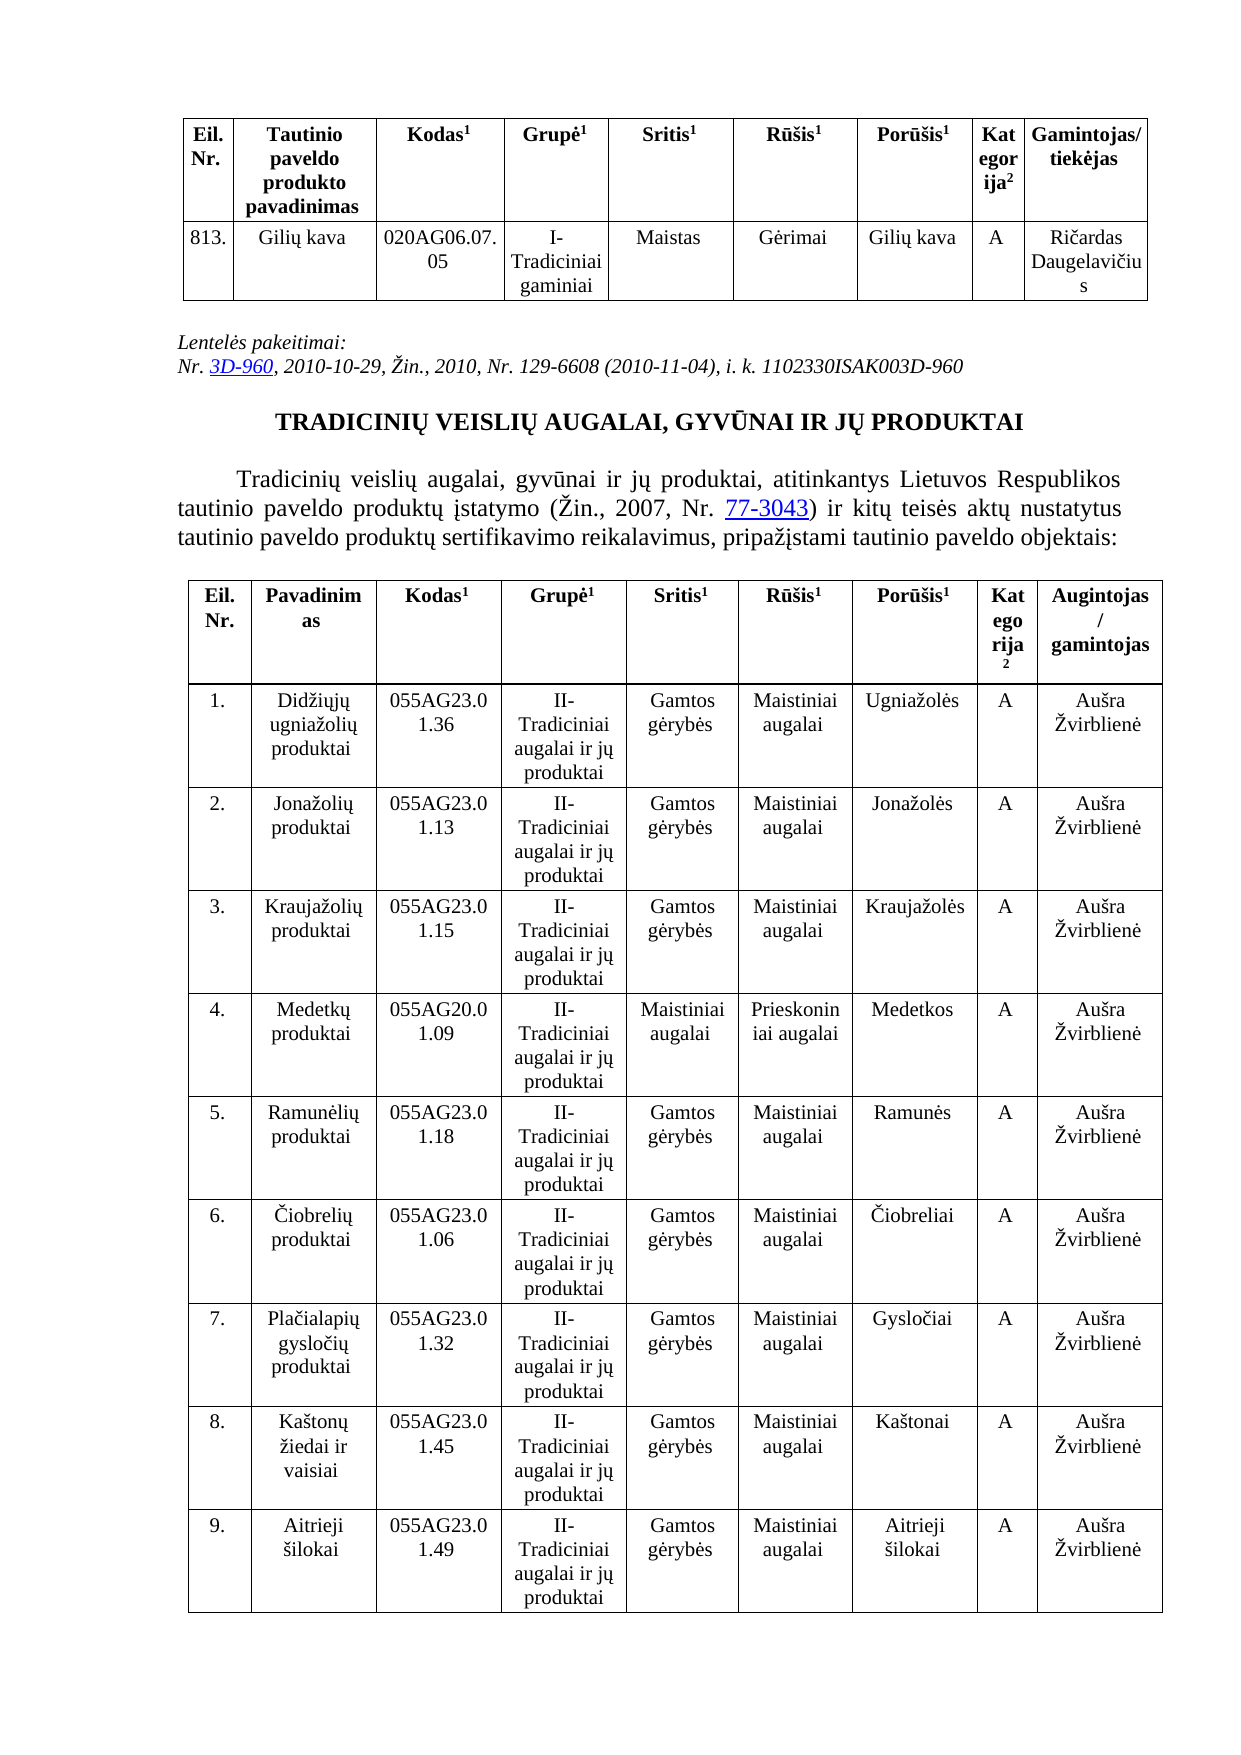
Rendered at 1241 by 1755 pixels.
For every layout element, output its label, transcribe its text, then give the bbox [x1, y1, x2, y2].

table_cell Gamtos gėrybės [627, 891, 738, 993]
table_cell Medetkų produktai [252, 994, 376, 1096]
table_cell A [978, 1510, 1037, 1612]
table_header Grupė1 [502, 581, 626, 683]
table_cell II-Tradiciniai augalai ir jų produktai [502, 994, 626, 1096]
table_header Tautinio paveldo produkto pavadinimas [234, 119, 376, 221]
table_cell 055AG23.01.36 [377, 685, 501, 787]
table_header Porūšis1 [853, 581, 977, 683]
table_cell Ramunėlių produktai [252, 1097, 376, 1199]
table_cell Gamtos gėrybės [627, 1510, 738, 1612]
table_cell Maistiniai augalai [627, 994, 738, 1096]
table_cell 055AG23.01.32 [377, 1304, 501, 1406]
table_cell Gilių kava [858, 222, 972, 300]
table_cell 813. [184, 222, 233, 300]
table_cell A [978, 1304, 1037, 1406]
table_cell 055AG23.01.13 [377, 788, 501, 890]
table_cell Medetkos [853, 994, 977, 1096]
table_cell Aušra Žvirblienė [1038, 891, 1162, 993]
table_cell Aušra Žvirblienė [1038, 685, 1162, 787]
table_header Augintojas/ gamintojas [1038, 581, 1162, 683]
table_cell Gamtos gėrybės [627, 1097, 738, 1199]
table_cell 3. [189, 891, 251, 993]
table_cell Jonažolės [853, 788, 977, 890]
table_cell Gamtos gėrybės [627, 1200, 738, 1302]
table_cell Maistas [609, 222, 733, 300]
table_cell A [978, 891, 1037, 993]
table_cell Gamtos gėrybės [627, 685, 738, 787]
table_cell 2. [189, 788, 251, 890]
table_cell Kraujažolių produktai [252, 891, 376, 993]
table_cell 5. [189, 1097, 251, 1199]
table_cell Kraujažolės [853, 891, 977, 993]
table_header Kategorija2 [978, 581, 1037, 683]
table_cell Čiobrelių produktai [252, 1200, 376, 1302]
table_cell Aitrieji šilokai [252, 1510, 376, 1612]
table_cell 4. [189, 994, 251, 1096]
table_cell 9. [189, 1510, 251, 1612]
table_cell Kaštonų žiedai ir vaisiai [252, 1407, 376, 1509]
table_cell II-Tradiciniai augalai ir jų produktai [502, 1097, 626, 1199]
table_cell Ugniažolės [853, 685, 977, 787]
table_cell Gėrimai [734, 222, 857, 300]
table_header Rūšis1 [734, 119, 857, 221]
table_header Kodas1 [377, 581, 501, 683]
table_cell Plačialapių gysločių produktai [252, 1304, 376, 1406]
table_cell Aušra Žvirblienė [1038, 994, 1162, 1096]
table_cell Aušra Žvirblienė [1038, 1200, 1162, 1302]
table_cell 055AG23.01.18 [377, 1097, 501, 1199]
text Lentelės pakeitimai: [177, 330, 1122, 354]
table_cell Prieskoniniai augalai [739, 994, 852, 1096]
table_cell 6. [189, 1200, 251, 1302]
table_cell Aušra Žvirblienė [1038, 1097, 1162, 1199]
table_cell 055AG23.01.15 [377, 891, 501, 993]
table_cell Maistiniai augalai [739, 788, 852, 890]
table_cell 055AG20.01.09 [377, 994, 501, 1096]
table_cell Aušra Žvirblienė [1038, 1304, 1162, 1406]
table_cell Gysločiai [853, 1304, 977, 1406]
table_cell Maistiniai augalai [739, 685, 852, 787]
table_cell Maistiniai augalai [739, 891, 852, 993]
table_header Kodas1 [377, 119, 504, 221]
table_header Rūšis1 [739, 581, 852, 683]
table_cell A [973, 222, 1024, 300]
table_header Eil. Nr. [184, 119, 233, 221]
table_cell Maistiniai augalai [739, 1510, 852, 1612]
table_cell A [978, 1200, 1037, 1302]
table_cell 055AG23.01.06 [377, 1200, 501, 1302]
table_cell A [978, 1097, 1037, 1199]
table_header Sritis1 [627, 581, 738, 683]
table_cell Aušra Žvirblienė [1038, 1407, 1162, 1509]
table_header Eil. Nr. [189, 581, 251, 683]
table_cell Čiobreliai [853, 1200, 977, 1302]
table_cell Gamtos gėrybės [627, 1407, 738, 1509]
table_cell Gamtos gėrybės [627, 1304, 738, 1406]
table_header Grupė1 [505, 119, 608, 221]
table_cell Aitrieji šilokai [853, 1510, 977, 1612]
table_header Pavadinimas [252, 581, 376, 683]
text TRADICINIŲ VEISLIŲ AUGALAI, GYVŪNAI IR JŲ PRODUKTAI [177, 407, 1122, 436]
table_cell Maistiniai augalai [739, 1304, 852, 1406]
table_cell II-Tradiciniai augalai ir jų produktai [502, 1304, 626, 1406]
table_cell 1. [189, 685, 251, 787]
table_cell Kaštonai [853, 1407, 977, 1509]
table_cell Ričardas Daugelavičius [1025, 222, 1147, 300]
table_cell 7. [189, 1304, 251, 1406]
table_header Porūšis1 [858, 119, 972, 221]
table_cell II-Tradiciniai augalai ir jų produktai [502, 891, 626, 993]
table_cell II-Tradiciniai augalai ir jų produktai [502, 1510, 626, 1612]
table_cell Aušra Žvirblienė [1038, 788, 1162, 890]
table_cell Aušra Žvirblienė [1038, 1510, 1162, 1612]
text Tradicinių veislių augalai, gyvūnai ir jų produktai, atitinkantys Lietuvos Respublikos tautinio paveldo produktų įstatymo (Žin., 2007, Nr. 77-3043) ir kitų teisės aktų nustatytus tautinio paveldo produktų sertifikavimo reikalavimus, pripažįstami tautinio paveldo objektais: [177, 464, 1122, 551]
table_cell Ramunės [853, 1097, 977, 1199]
table_header Gamintojas/ tiekėjas [1025, 119, 1147, 221]
table_cell 055AG23.01.45 [377, 1407, 501, 1509]
table_cell Didžiųjų ugniažolių produktai [252, 685, 376, 787]
table_cell 020AG06.07.05 [377, 222, 504, 300]
table_cell II-Tradiciniai augalai ir jų produktai [502, 1200, 626, 1302]
table_cell I-Tradiciniai gaminiai [505, 222, 608, 300]
table_header Sritis1 [609, 119, 733, 221]
table_cell II-Tradiciniai augalai ir jų produktai [502, 788, 626, 890]
table_cell Gilių kava [234, 222, 376, 300]
table_cell A [978, 685, 1037, 787]
table_header Kategorija2 [973, 119, 1024, 221]
table_cell Maistiniai augalai [739, 1407, 852, 1509]
table_cell II-Tradiciniai augalai ir jų produktai [502, 685, 626, 787]
table_cell A [978, 1407, 1037, 1509]
table_cell Maistiniai augalai [739, 1200, 852, 1302]
table_cell 8. [189, 1407, 251, 1509]
table_cell Maistiniai augalai [739, 1097, 852, 1199]
table_cell II-Tradiciniai augalai ir jų produktai [502, 1407, 626, 1509]
text Nr. 3D-960, 2010-10-29, Žin., 2010, Nr. 129-6608 (2010-11-04), i. k. 1102330ISAK003D-960 [177, 354, 1122, 378]
table_cell 055AG23.01.49 [377, 1510, 501, 1612]
table_cell A [978, 994, 1037, 1096]
table_cell Gamtos gėrybės [627, 788, 738, 890]
table_cell Jonažolių produktai [252, 788, 376, 890]
table_cell A [978, 788, 1037, 890]
